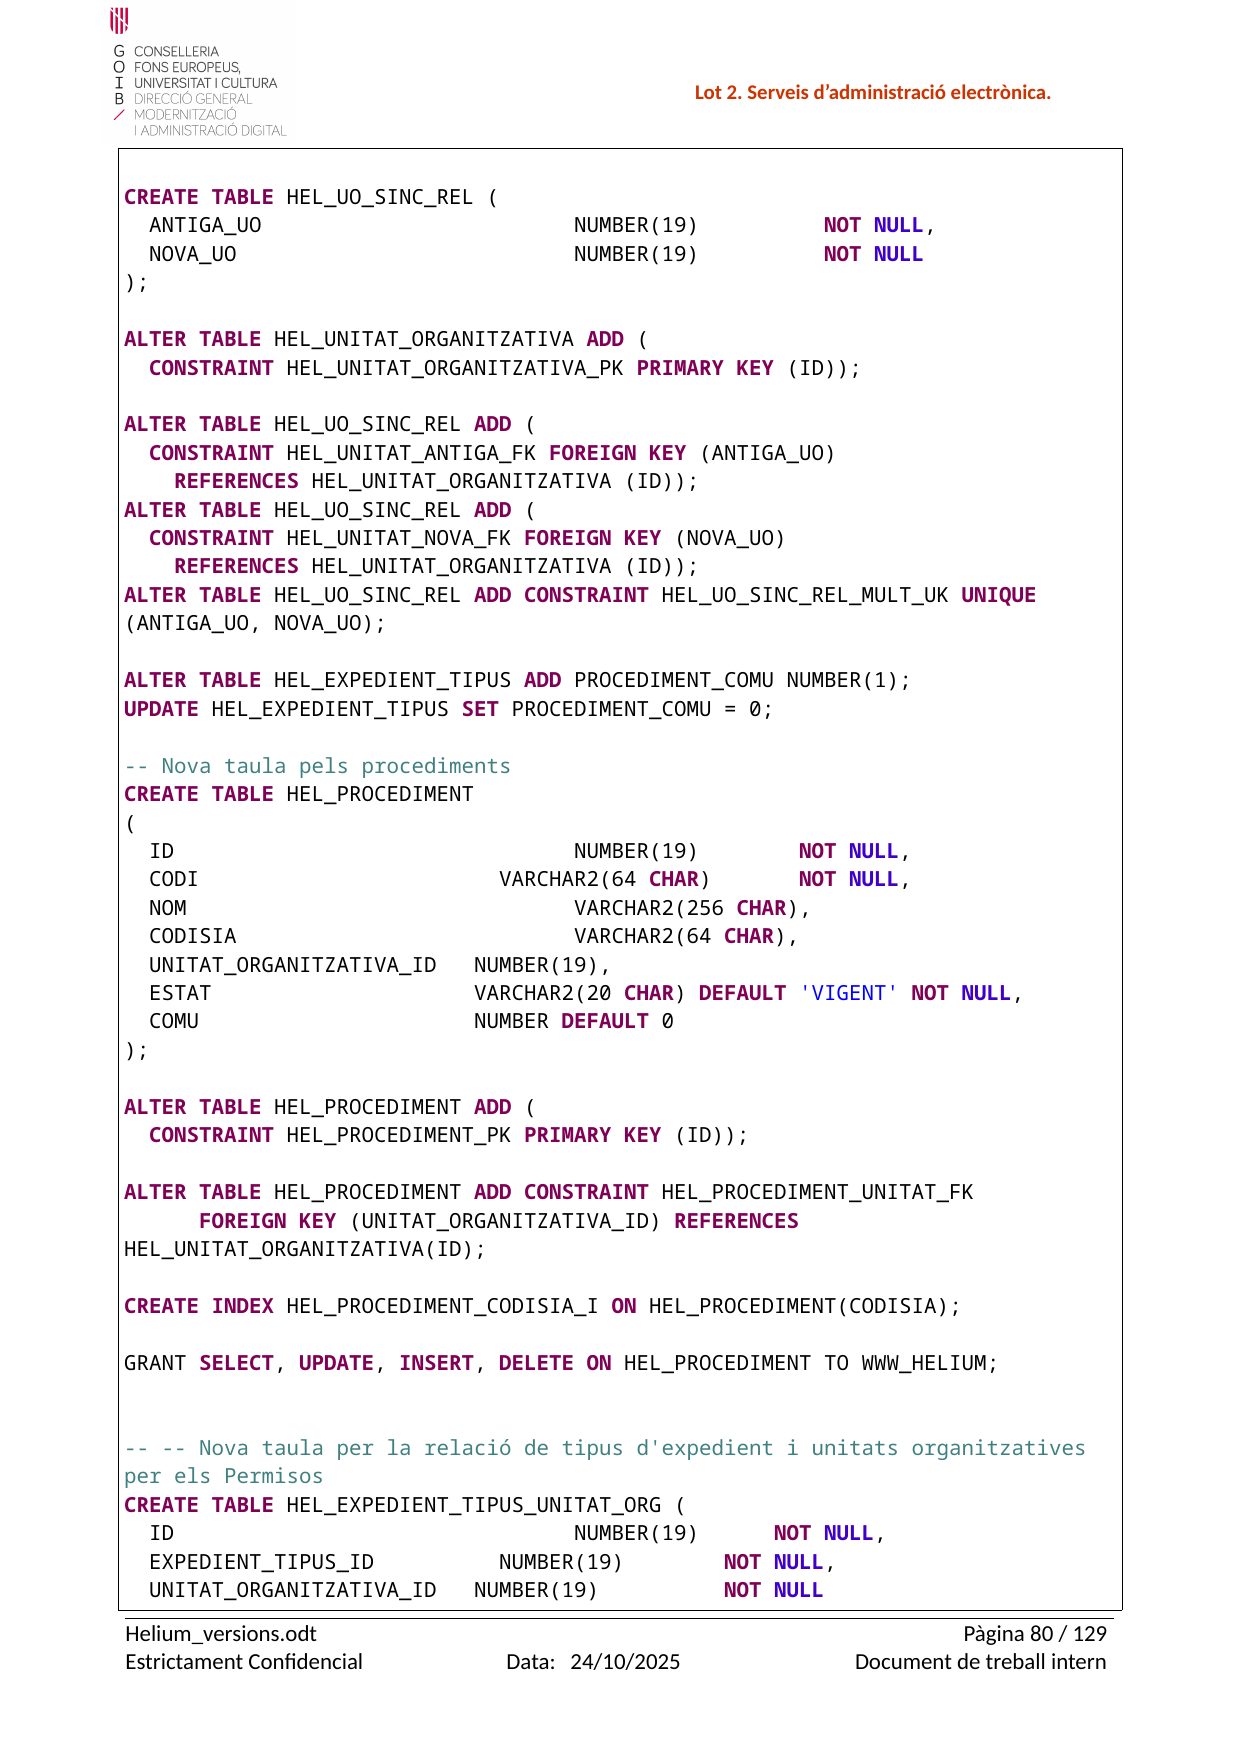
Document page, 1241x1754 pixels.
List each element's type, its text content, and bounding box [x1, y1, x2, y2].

table_header CREATE TABLE HEL_UO_SINC_REL ( ANTIGA_UO NUMBER(19) NOT NULL, NOVA_UO NUMBER(19) NOT NULL ); ALTER TABLE HEL_UNITAT_ORGANITZATIVA ADD ( CONSTRAINT HEL_UNITAT_ORGANITZATIVA_PK PRIMARY KEY (ID)); ALTER TABLE HEL_UO_SINC_REL ADD ( CONSTRAINT HEL_UNITAT_ANTIGA_FK FOREIGN KEY (ANTIGA_UO) REFERENCES HEL_UNITAT_ORGANITZATIVA (ID)); ALTER TABLE HEL_UO_SINC_REL ADD ( CONSTRAINT HEL_UNITAT_NOVA_FK FOREIGN KEY (NOVA_UO) REFERENCES HEL_UNITAT_ORGANITZATIVA (ID)); ALTER TABLE HEL_UO_SINC_REL ADD CONSTRAINT HEL_UO_SINC_REL_MULT_UK UNIQUE (ANTIGA_UO, NOVA_UO); ALTER TABLE HEL_EXPEDIENT_TIPUS ADD PROCEDIMENT_COMU NUMBER(1); UPDATE HEL_EXPEDIENT_TIPUS SET PROCEDIMENT_COMU = 0; -- Nova taula pels procediments CREATE TABLE HEL_PROCEDIMENT ( ID NUMBER(19) NOT NULL, CODI VARCHAR2(64 CHAR) NOT NULL, NOM VARCHAR2(256 CHAR), CODISIA VARCHAR2(64 CHAR), UNITAT_ORGANITZATIVA_ID NUMBER(19), ESTAT VARCHAR2(20 CHAR) DEFAULT 'VIGENT' NOT NULL, COMU NUMBER DEFAULT 0 ); ALTER TABLE HEL_PROCEDIMENT ADD ( CONSTRAINT HEL_PROCEDIMENT_PK PRIMARY KEY (ID)); ALTER TABLE HEL_PROCEDIMENT ADD CONSTRAINT HEL_PROCEDIMENT_UNITAT_FK FOREIGN KEY (UNITAT_ORGANITZATIVA_ID) REFERENCES HEL_UNITAT_ORGANITZATIVA(ID); CREATE INDEX HEL_PROCEDIMENT_CODISIA_I ON HEL_PROCEDIMENT(CODISIA); GRANT SELECT, UPDATE, INSERT, DELETE ON HEL_PROCEDIMENT TO WWW_HELIUM; -- -- Nova taula per la relació de tipus d'expedient i unitats organitzatives per els Permisos CREATE TABLE HEL_EXPEDIENT_TIPUS_UNITAT_ORG ( ID NUMBER(19) NOT NULL, EXPEDIENT_TIPUS_ID NUMBER(19) NOT NULL, UNITAT_ORGANITZATIVA_ID NUMBER(19) NOT NULL [119, 149, 1122, 1609]
picture [100, 0, 297, 144]
